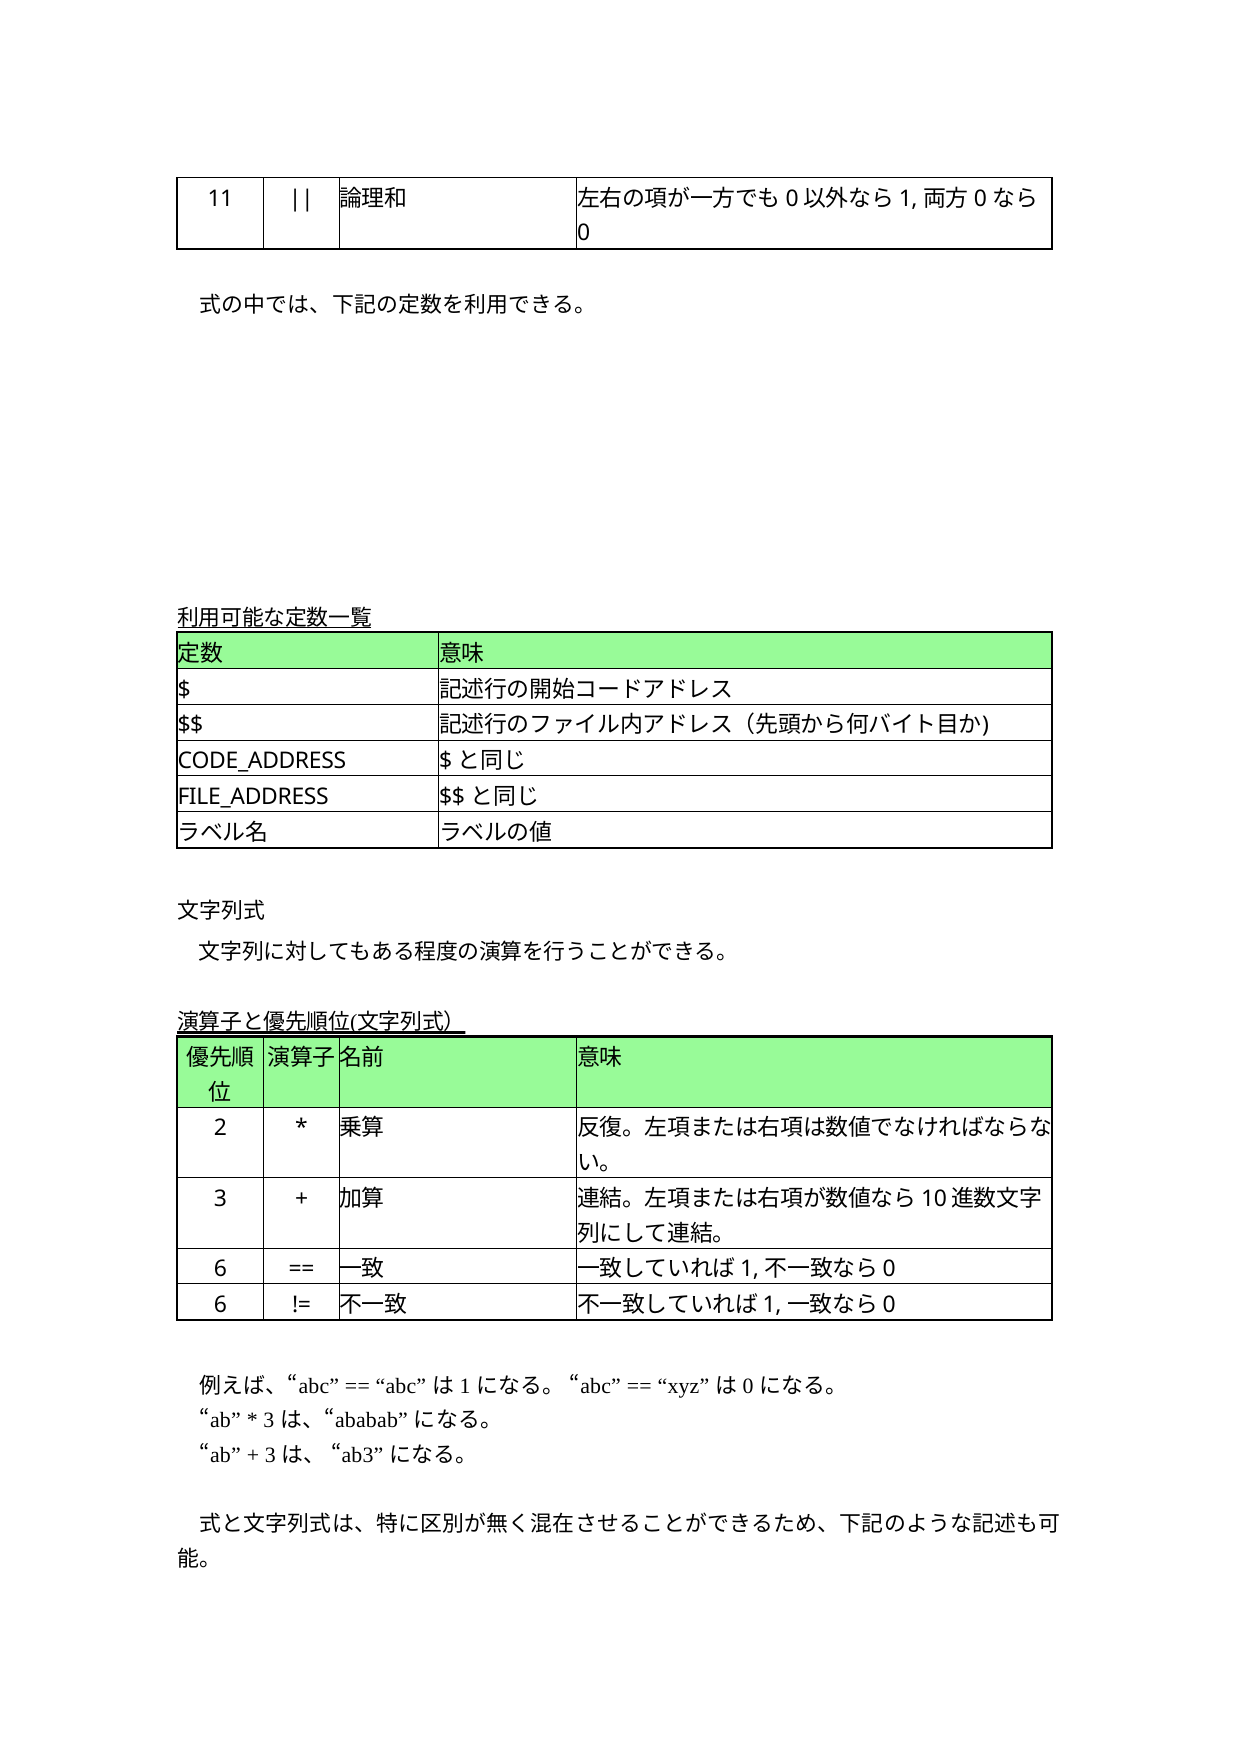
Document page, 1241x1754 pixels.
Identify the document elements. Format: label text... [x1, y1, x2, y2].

text “ab” + 3 は、 “ab3” になる。 [177, 1434, 1063, 1469]
table_cell + [264, 1178, 339, 1248]
text “ab” * 3 は、“ababab” になる。 [177, 1399, 1063, 1434]
table_cell 連結。左項または右項が数値なら10進数文字列にして連結。 [577, 1178, 1051, 1248]
table_cell ラベル名 [178, 812, 438, 847]
table_header 名前 [340, 1038, 576, 1107]
text 式と文字列式は、特に区別が無く混在させることができるため、下記のような記述も可能。 [177, 1503, 1063, 1573]
table_cell $ [178, 669, 438, 704]
table_cell 乗算 [340, 1108, 576, 1177]
table_header 優先順位 [178, 1038, 263, 1107]
table_cell 左右の項が一方でも 0以外なら 1, 両方 0 なら 0 [577, 178, 1051, 248]
table_cell 論理和 [340, 178, 576, 248]
text 文字列に対してもある程度の演算を行うことができる。 [177, 931, 1063, 966]
table_cell == [264, 1249, 339, 1283]
text 演算子と優先順位(文字列式） [177, 1001, 1063, 1035]
table_cell $$ [178, 705, 438, 739]
table_cell 2 [178, 1108, 263, 1177]
table_cell 6 [178, 1284, 263, 1319]
table_cell 加算 [340, 1178, 576, 1248]
table_cell $ と同じ [439, 741, 1051, 775]
table_cell 11 [178, 178, 263, 248]
text 文字列式 [177, 890, 1063, 925]
table_header 意味 [577, 1038, 1051, 1107]
table_header 演算子 [264, 1038, 339, 1107]
table_cell FILE_ADDRESS [178, 776, 438, 811]
table_header 意味 [439, 633, 1051, 668]
table_cell 反復。左項または右項は数値でなければならない。 [577, 1108, 1051, 1177]
table_header 定数 [178, 633, 438, 668]
table_cell 不一致していれば1, 一致なら0 [577, 1284, 1051, 1319]
text 例えば、“abc” == “abc” は 1 になる。 “abc” == “xyz” は 0 になる。 [177, 1365, 1063, 1399]
table_cell || [264, 178, 339, 248]
table_cell * [264, 1108, 339, 1177]
table_cell 記述行のファイル内アドレス（先頭から何バイト目か) [439, 705, 1051, 739]
text 利用可能な定数一覧 [177, 597, 1063, 631]
table_cell 6 [178, 1249, 263, 1283]
table_cell != [264, 1284, 339, 1319]
table_cell $$ と同じ [439, 776, 1051, 811]
table_cell CODE_ADDRESS [178, 741, 438, 775]
table_cell 3 [178, 1178, 263, 1248]
table_cell 一致していれば1, 不一致なら0 [577, 1249, 1051, 1283]
table_cell 一致 [340, 1249, 576, 1283]
table_cell 不一致 [340, 1284, 576, 1319]
table_cell ラベルの値 [439, 812, 1051, 847]
text 式の中では、下記の定数を利用できる。 [177, 284, 1063, 319]
table_cell 記述行の開始コードアドレス [439, 669, 1051, 704]
